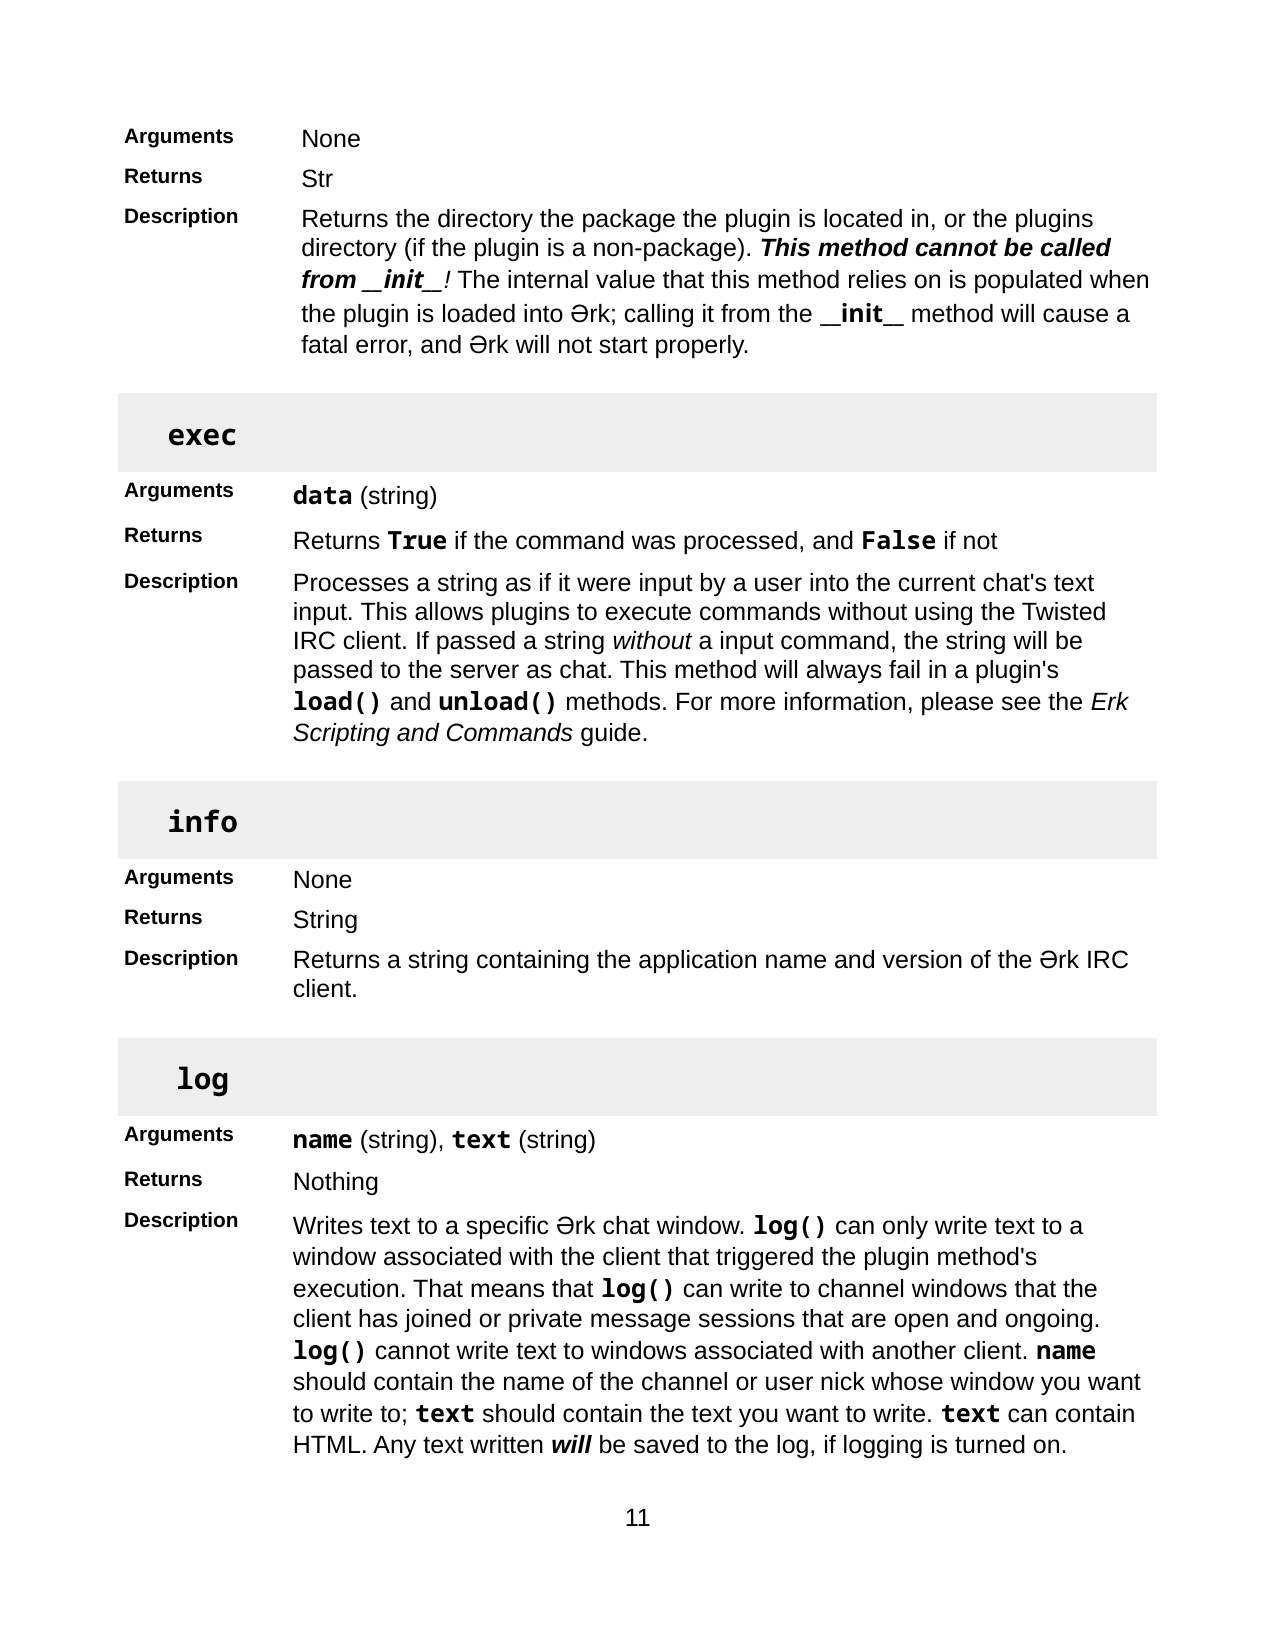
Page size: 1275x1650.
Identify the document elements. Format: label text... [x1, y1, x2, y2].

table_header log [118, 1038, 287, 1116]
table_header info [118, 781, 287, 859]
table_cell Returns [118, 158, 295, 198]
table_cell Returns a string containing the application name and version of the Ərk IRC client. [287, 940, 1157, 1009]
table_cell name (string), text (string) [287, 1116, 1157, 1161]
table_cell Returns True if the command was processed, and False if not [287, 517, 1157, 563]
table_cell String [287, 900, 1157, 940]
table_cell Description [118, 1202, 287, 1464]
table_cell Returns the directory the package the plugin is located in, or the plugins directory (if the plugin is a non-package). This method cannot be called from __init__! The internal value that this method relies on is populated when the plugin is loaded into Ərk; calling it from the __init__ method will cause a fatal error, and Ərk will not start properly. [295, 199, 1158, 364]
table_cell Description [118, 199, 295, 364]
table_header [287, 1038, 1157, 1116]
table_cell Description [118, 563, 287, 752]
table_header [287, 781, 1157, 859]
table_cell Arguments [118, 118, 295, 158]
table_cell Arguments [118, 859, 287, 899]
table_cell Processes a string as if it were input by a user into the current chat's text input. This allows plugins to execute commands without using the Twisted IRC client. If passed a string without a input command, the string will be passed to the server as chat. This method will always fail in a plugin's load() and unload() methods. For more information, please see the Erk Scripting and Commands guide. [287, 563, 1157, 752]
table_cell Arguments [118, 1116, 287, 1161]
table_cell data (string) [287, 472, 1157, 517]
table_cell Writes text to a specific Ərk chat window. log() can only write text to a window associated with the client that triggered the plugin method's execution. That means that log() can write to channel windows that the client has joined or private message sessions that are open and ongoing. log() cannot write text to windows associated with another client. name should contain the name of the channel or user nick whose window you want to write to; text should contain the text you want to write. text can contain HTML. Any text written will be saved to the log, if logging is turned on. [287, 1202, 1157, 1464]
table_cell Returns [118, 1161, 287, 1202]
table_cell Nothing [287, 1161, 1157, 1202]
table_cell Description [118, 940, 287, 1009]
table_cell Str [295, 158, 1158, 198]
table_cell Returns [118, 900, 287, 940]
table_cell Returns [118, 517, 287, 563]
table_cell None [295, 118, 1158, 158]
table_cell None [287, 859, 1157, 899]
table_cell Arguments [118, 472, 287, 517]
table_header exec [118, 393, 287, 472]
table_header [287, 393, 1157, 472]
